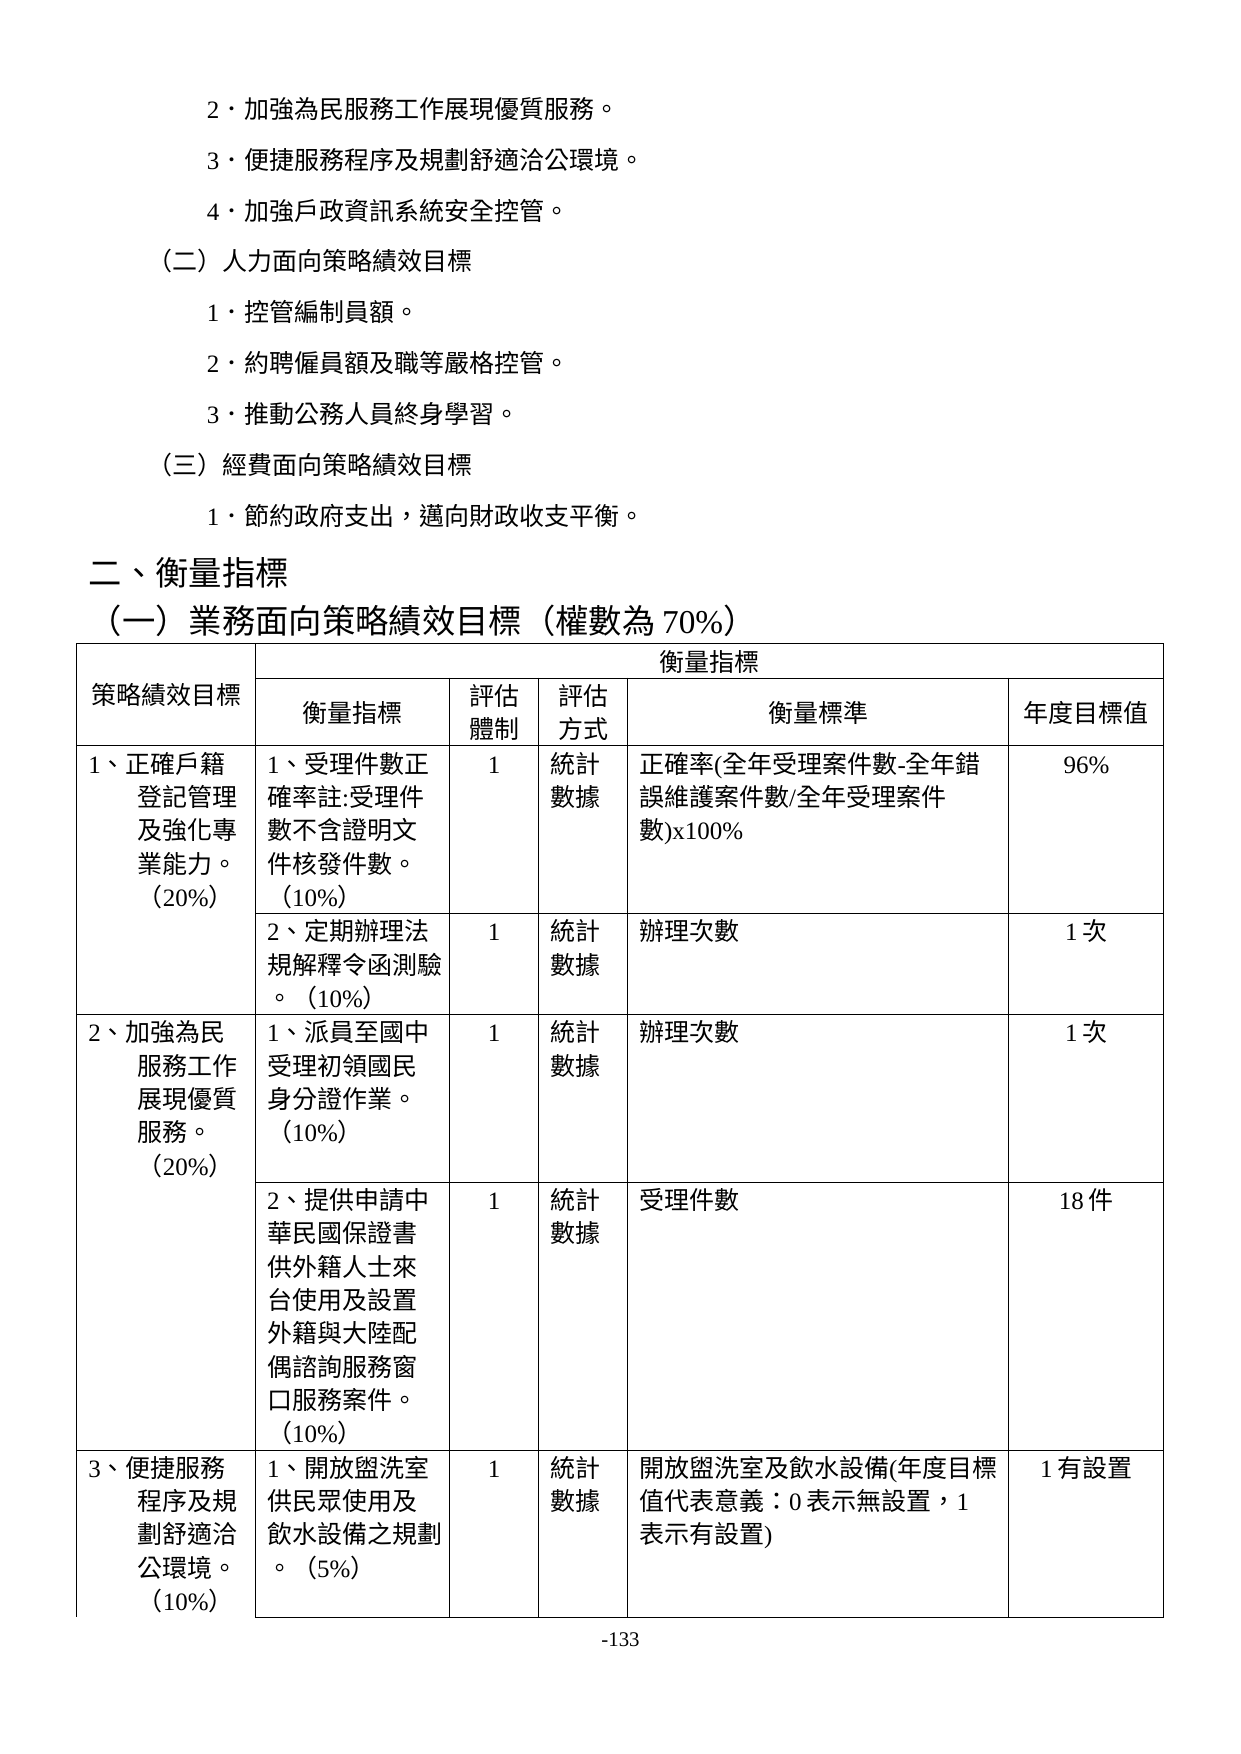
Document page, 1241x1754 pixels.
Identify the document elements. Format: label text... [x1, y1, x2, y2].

list 節約政府支出，邁向財政收支平衡。 [207, 496, 1152, 532]
table_cell 統計數據 [539, 1451, 627, 1617]
list 加強為民服務工作展現優質服務。 [207, 89, 1152, 126]
table_cell 加強為民服務工作展現優質服務。（20%） [77, 1015, 255, 1182]
table_cell 衡量標準 [628, 679, 1008, 745]
table_cell 96% [1009, 746, 1163, 913]
table_cell 1、派員至國中受理初領國民身分證作業。（10%） [256, 1015, 449, 1182]
table_cell 1 [450, 1183, 538, 1449]
table_cell 正確率(全年受理案件數-全年錯誤維護案件數/全年受理案件數)x100% [628, 746, 1008, 913]
list 加強戶政資訊系統安全控管。 [207, 191, 1152, 227]
list 約聘僱員額及職等嚴格控管。 [207, 343, 1152, 380]
table_cell 2、提供申請中華民國保證書供外籍人士來台使用及設置外籍與大陸配偶諮詢服務窗口服務案件。（10%） [256, 1183, 449, 1449]
table_cell 1、受理件數正確率註:受理件數不含證明文件核發件數。（10%） [256, 746, 449, 913]
table_cell 1 [450, 914, 538, 1014]
table_cell 1有設置 [1009, 1451, 1163, 1617]
table_cell 辦理次數 [628, 914, 1008, 1014]
table_cell 1、開放盥洗室供民眾使用及飲水設備之規劃。（5%） [256, 1451, 449, 1617]
table_cell 統計數據 [539, 746, 627, 913]
list 控管編制員額。 [207, 293, 1152, 329]
table_cell 統計數據 [539, 1015, 627, 1182]
table_cell 1次 [1009, 914, 1163, 1014]
text （三）經費面向策略績效目標 [148, 445, 1152, 481]
text 二、衡量指標 [88, 547, 1152, 595]
table_cell 1次 [1009, 1015, 1163, 1182]
table_cell 衡量指標 [256, 679, 449, 745]
table_cell 統計數據 [539, 914, 627, 1014]
table_cell [77, 913, 255, 1014]
list 推動公務人員終身學習。 [207, 394, 1152, 431]
table_cell [77, 1182, 255, 1449]
table_cell 受理件數 [628, 1183, 1008, 1449]
text （一）業務面向策略績效目標（權數為70%） [88, 595, 1152, 643]
table_cell 2、定期辦理法規解釋令函測驗。（10%） [256, 914, 449, 1014]
table_cell 正確戶籍登記管理及強化專業能力。（20%） [77, 746, 255, 913]
table_cell 便捷服務程序及規劃舒適洽公環境。（10%） [77, 1451, 255, 1617]
list 便捷服務程序及規劃舒適洽公環境。 [207, 140, 1152, 176]
table_cell 18件 [1009, 1183, 1163, 1449]
table_cell 1 [450, 1451, 538, 1617]
table_cell 年度目標值 [1009, 679, 1163, 745]
table_header 策略績效目標 [77, 644, 255, 745]
table_cell 1 [450, 1015, 538, 1182]
table_cell 開放盥洗室及飲水設備(年度目標值代表意義：0表示無設置，1表示有設置) [628, 1451, 1008, 1617]
table_cell 辦理次數 [628, 1015, 1008, 1182]
table_cell 1 [450, 746, 538, 913]
table_cell 統計數據 [539, 1183, 627, 1449]
table_header 衡量指標 [256, 644, 1163, 678]
table_cell 評估方式 [539, 679, 627, 745]
table_cell 評估體制 [450, 679, 538, 745]
text （二）人力面向策略績效目標 [148, 242, 1152, 278]
